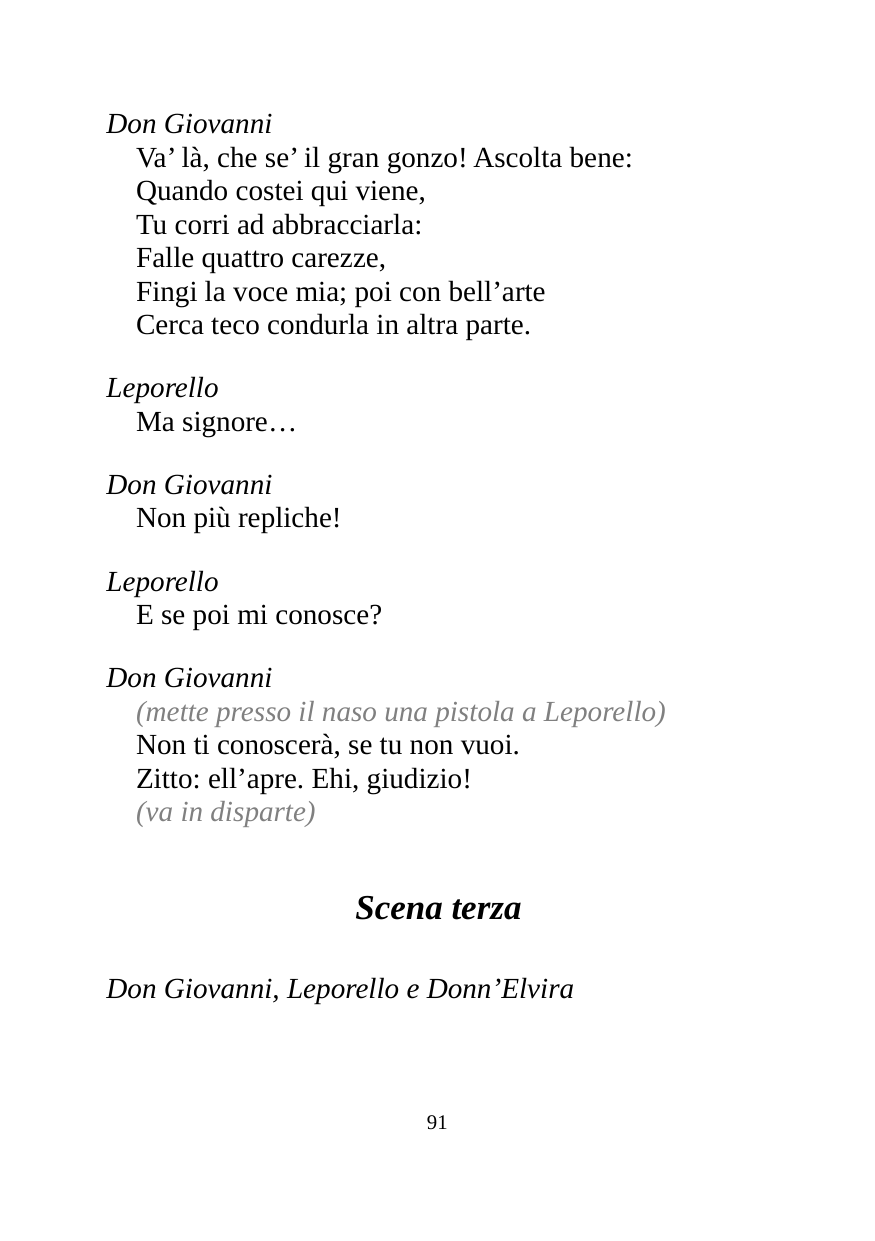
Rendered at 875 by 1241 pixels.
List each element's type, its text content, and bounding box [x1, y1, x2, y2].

text Leporello [106, 564, 768, 597]
text Non più repliche! [136, 501, 768, 534]
text (va in disparte) [136, 794, 768, 828]
text (mette presso il naso una pistola a Leporello) [136, 694, 768, 727]
text Falle quattro carezze, [136, 240, 768, 274]
text E se poi mi conosce? [136, 597, 768, 631]
text Quando costei qui viene, [136, 173, 768, 207]
text Va’ là, che se’ il gran gonzo! Ascolta bene: [136, 140, 768, 173]
text Don Giovanni [106, 660, 768, 694]
text Cerca teco condurla in altra parte. [136, 307, 768, 341]
text Leporello [106, 371, 768, 404]
text Non ti conoscerà, se tu non vuoi. [136, 727, 768, 761]
text Fingi la voce mia; poi con bell’arte [136, 274, 768, 307]
text Ma signore… [136, 404, 768, 438]
text Zitto: ell’apre. Ehi, giudizio! [136, 761, 768, 794]
text Don Giovanni, Leporello e Donn’Elvira [106, 971, 768, 1005]
text Don Giovanni [106, 467, 768, 501]
text Don Giovanni [106, 106, 768, 140]
subtitle Scena terza [112, 887, 768, 927]
text Tu corri ad abbracciarla: [136, 207, 768, 240]
